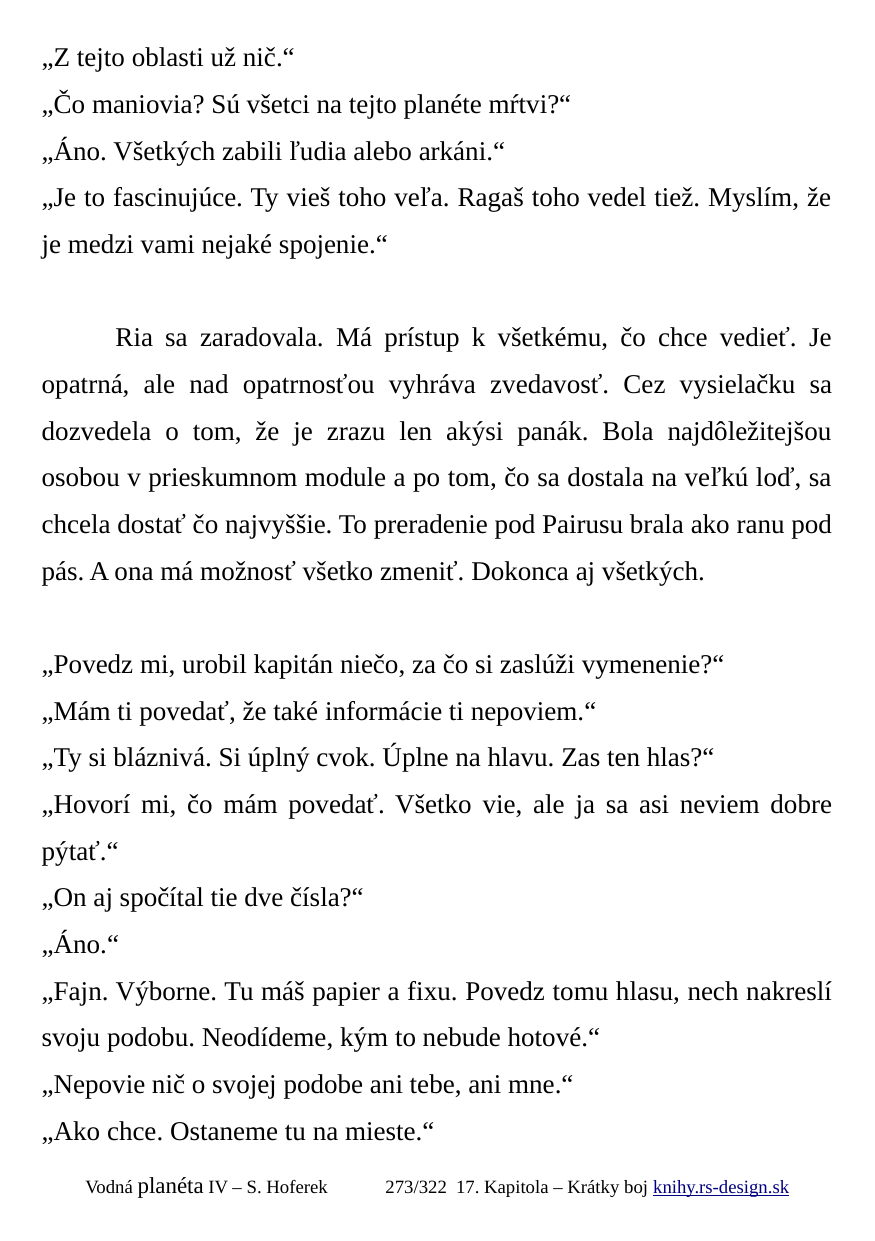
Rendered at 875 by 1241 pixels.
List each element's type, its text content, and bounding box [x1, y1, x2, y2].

text „Z tejto oblasti už nič.“ [41, 41, 833, 72]
text „Nepovie nič o svojej podobe ani tebe, ani mne.“ [41, 1068, 833, 1099]
text „Áno. Všetkých zabili ľudia alebo arkáni.“ [41, 135, 833, 166]
text „Povedz mi, urobil kapitán niečo, za čo si zaslúži vymenenie?“ [41, 648, 833, 679]
text „Ty si bláznivá. Si úplný cvok. Úplne na hlavu. Zas ten hlas?“ [41, 741, 833, 772]
text „Áno.“ [41, 928, 833, 959]
text „Hovorí mi, čo mám povedať. Všetko vie, ale ja sa asi neviem dobre pýtať.“ [41, 788, 833, 866]
text Ria sa zaradovala. Má prístup k všetkému, čo chce vedieť. Je opatrná, ale nad opatrnosťou vyhráva zvedavosť. Cez vysielačku sa dozvedela o tom, že je zrazu len akýsi panák. Bola najdôležitejšou osobou v prieskumnom module a po tom, čo sa dostala na veľkú loď, sa chcela dostať čo najvyššie. To preradenie pod Pairusu brala ako ranu pod pás. A ona má možnosť všetko zmeniť. Dokonca aj všetkých. [41, 321, 833, 586]
text „Ako chce. Ostaneme tu na mieste.“ [41, 1115, 833, 1146]
text „Je to fascinujúce. Ty vieš toho veľa. Ragaš toho vedel tiež. Myslím, že je medzi vami nejaké spojenie.“ [41, 181, 833, 259]
text „Čo maniovia? Sú všetci na tejto planéte mŕtvi?“ [41, 88, 833, 119]
text „Mám ti povedať, že také informácie ti nepoviem.“ [41, 695, 833, 726]
text „Fajn. Výborne. Tu máš papier a fixu. Povedz tomu hlasu, nech nakreslí svoju podobu. Neodídeme, kým to nebude hotové.“ [41, 975, 833, 1052]
text „On aj spočítal tie dve čísla?“ [41, 881, 833, 912]
